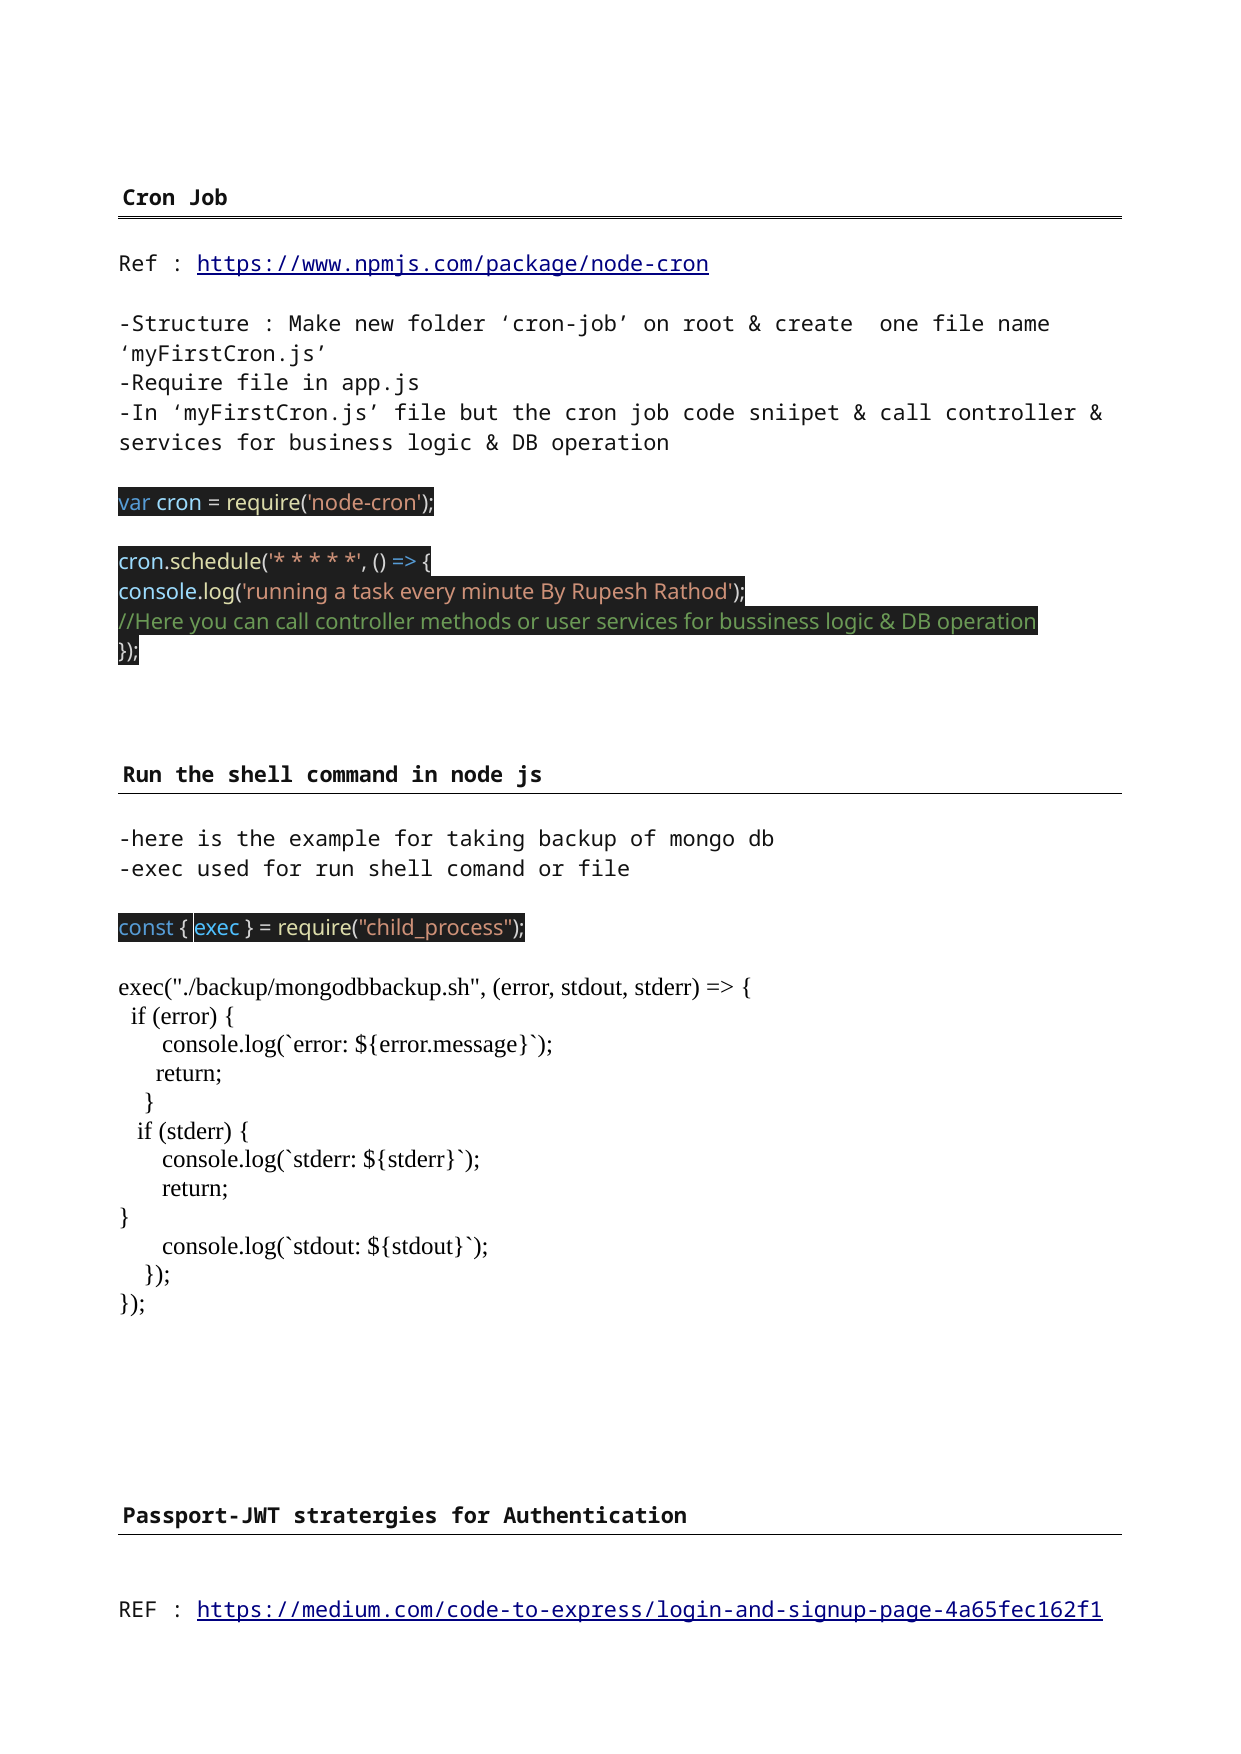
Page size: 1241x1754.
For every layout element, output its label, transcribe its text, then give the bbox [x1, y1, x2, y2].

text const { exec } = require("child_process"); [118, 912, 1122, 942]
text Cron Job [118, 178, 1122, 216]
text -Require file in app.js [118, 367, 1122, 397]
text } [118, 1202, 1122, 1231]
text //Here you can call controller methods or user services for bussiness logic & DB operation [118, 606, 1122, 635]
text -In ‘myFirstCron.js’ file but the cron job code sniipet & call controller & services for business logic & DB operation [118, 397, 1122, 457]
text Run the shell command in node js [118, 754, 1122, 793]
text exec("./backup/mongodbbackup.sh", (error, stdout, stderr) => { [118, 972, 1122, 1001]
text -Structure : Make new folder ‘cron-job’ on root & create one file name ‘myFirstCron.js’ [118, 308, 1122, 367]
text if (error) { [118, 1001, 1122, 1029]
text return; [118, 1058, 1122, 1087]
text -here is the example for taking backup of mongo db [118, 823, 1122, 853]
text cron.schedule('* * * * *', () => { [118, 546, 1122, 576]
text console.log(`stdout: ${stdout}`); [118, 1231, 1122, 1259]
text }); [118, 1288, 1122, 1317]
text Ref : https://www.npmjs.com/package/node-cron [118, 248, 1122, 278]
text return; [118, 1173, 1122, 1202]
text } [118, 1087, 1122, 1116]
text -exec used for run shell comand or file [118, 853, 1122, 883]
text var cron = require('node-cron'); [118, 487, 1122, 516]
text Passport-JWT stratergies for Authentication [118, 1496, 1122, 1534]
text if (stderr) { [118, 1116, 1122, 1144]
text }); [118, 1259, 1122, 1288]
text console.log(`stderr: ${stderr}`); [118, 1144, 1122, 1173]
text console.log('running a task every minute By Rupesh Rathod'); [118, 576, 1122, 606]
text REF : https://medium.com/code-to-express/login-and-signup-page-4a65fec162f1 [118, 1594, 1122, 1624]
text console.log(`error: ${error.message}`); [118, 1029, 1122, 1058]
text }); [118, 635, 1122, 665]
